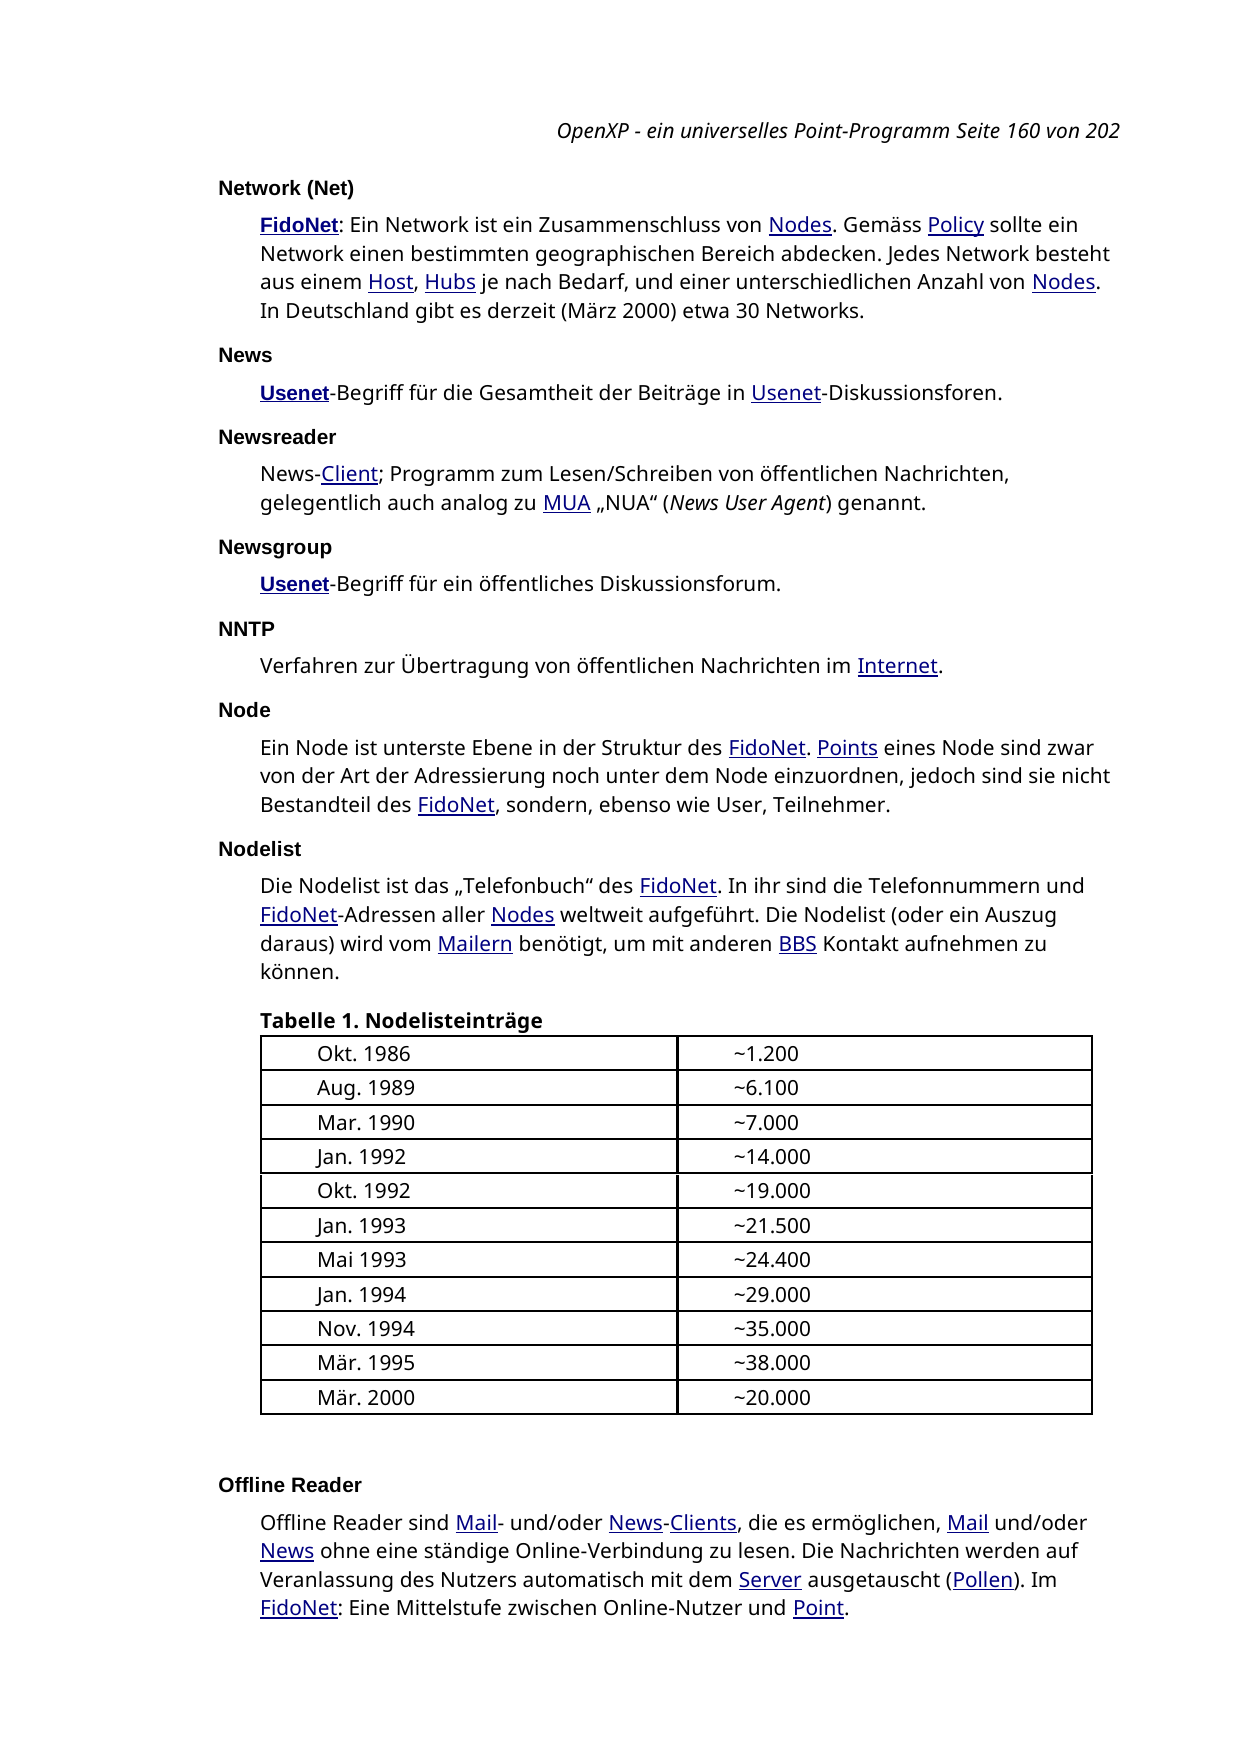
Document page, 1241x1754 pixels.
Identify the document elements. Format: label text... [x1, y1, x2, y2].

subtitle Network (Net) [218, 173, 1122, 200]
subtitle Newsreader [218, 422, 1122, 449]
table_cell Nov. 1994 [262, 1312, 676, 1344]
text Offline Reader sind Mail- und/oder News-Clients, die es ermöglichen, Mail und/oder News ohne eine ständige Online-Verbindung zu lesen. Die Nachrichten werden auf Veranlassung des Nutzers automatisch mit dem Server ausgetauscht (Pollen). Im FidoNet: Eine Mittelstufe zwischen Online-Nutzer und Point. [260, 1507, 1122, 1622]
subtitle Newsgroup [218, 532, 1122, 559]
subtitle Offline Reader [218, 1470, 1122, 1497]
table_cell Mai 1993 [262, 1243, 676, 1276]
table_cell Mar. 1990 [262, 1106, 676, 1138]
text Tabelle 1. Nodelisteinträge [260, 1006, 1122, 1035]
table_cell Jan. 1992 [262, 1140, 676, 1172]
table_cell ~19.000 [679, 1175, 1091, 1207]
table_cell Aug. 1989 [262, 1071, 676, 1104]
table_cell ~20.000 [679, 1381, 1091, 1413]
text Ein Node ist unterste Ebene in der Struktur des FidoNet. Points eines Node sind zwar von der Art der Adressierung noch unter dem Node einzuordnen, jedoch sind sie nicht Bestandteil des FidoNet, sondern, ebenso wie User, Teilnehmer. [260, 733, 1122, 818]
text Die Nodelist ist das „Telefonbuch“ des FidoNet. In ihr sind die Telefonnummern und FidoNet-Adressen aller Nodes weltweit aufgeführt. Die Nodelist (oder ein Auszug daraus) wird vom Mailern benötigt, um mit anderen BBS Kontakt aufnehmen zu können. [260, 871, 1122, 986]
text Usenet-Begriff für die Gesamtheit der Beiträge in Usenet-Diskussionsforen. [260, 377, 1122, 406]
table_cell ~29.000 [679, 1278, 1091, 1310]
table_cell ~24.400 [679, 1243, 1091, 1276]
table_cell Jan. 1994 [262, 1278, 676, 1310]
subtitle Nodelist [218, 834, 1122, 861]
table_cell Mär. 2000 [262, 1381, 676, 1413]
table_cell ~6.100 [679, 1071, 1091, 1104]
text Usenet-Begriff für ein öffentliches Diskussionsforum. [260, 569, 1122, 598]
table_cell Okt. 1992 [262, 1175, 676, 1207]
table_cell ~14.000 [679, 1140, 1091, 1172]
text News-Client; Programm zum Lesen/Schreiben von öffentlichen Nachrichten, gelegentlich auch analog zu MUA „NUA“ (News User Agent) genannt. [260, 459, 1122, 516]
table_cell ~38.000 [679, 1346, 1091, 1379]
table_cell ~35.000 [679, 1312, 1091, 1344]
text FidoNet: Ein Network ist ein Zusammenschluss von Nodes. Gemäss Policy sollte ein Network einen bestimmten geographischen Bereich abdecken. Jedes Network besteht aus einem Host, Hubs je nach Bedarf, und einer unterschiedlichen Anzahl von Nodes. In Deutschland gibt es derzeit (März 2000) etwa 30 Networks. [260, 210, 1122, 324]
subtitle News [218, 340, 1122, 367]
table_cell ~21.500 [679, 1209, 1091, 1241]
subtitle NNTP [218, 613, 1122, 641]
text Verfahren zur Übertragung von öffentlichen Nachrichten im Internet. [260, 651, 1122, 679]
table_cell ~7.000 [679, 1106, 1091, 1138]
table_header ~1.200 [679, 1037, 1091, 1069]
subtitle Node [218, 695, 1122, 722]
table_cell Jan. 1993 [262, 1209, 676, 1241]
table_header Okt. 1986 [262, 1037, 676, 1069]
table_cell Mär. 1995 [262, 1346, 676, 1379]
